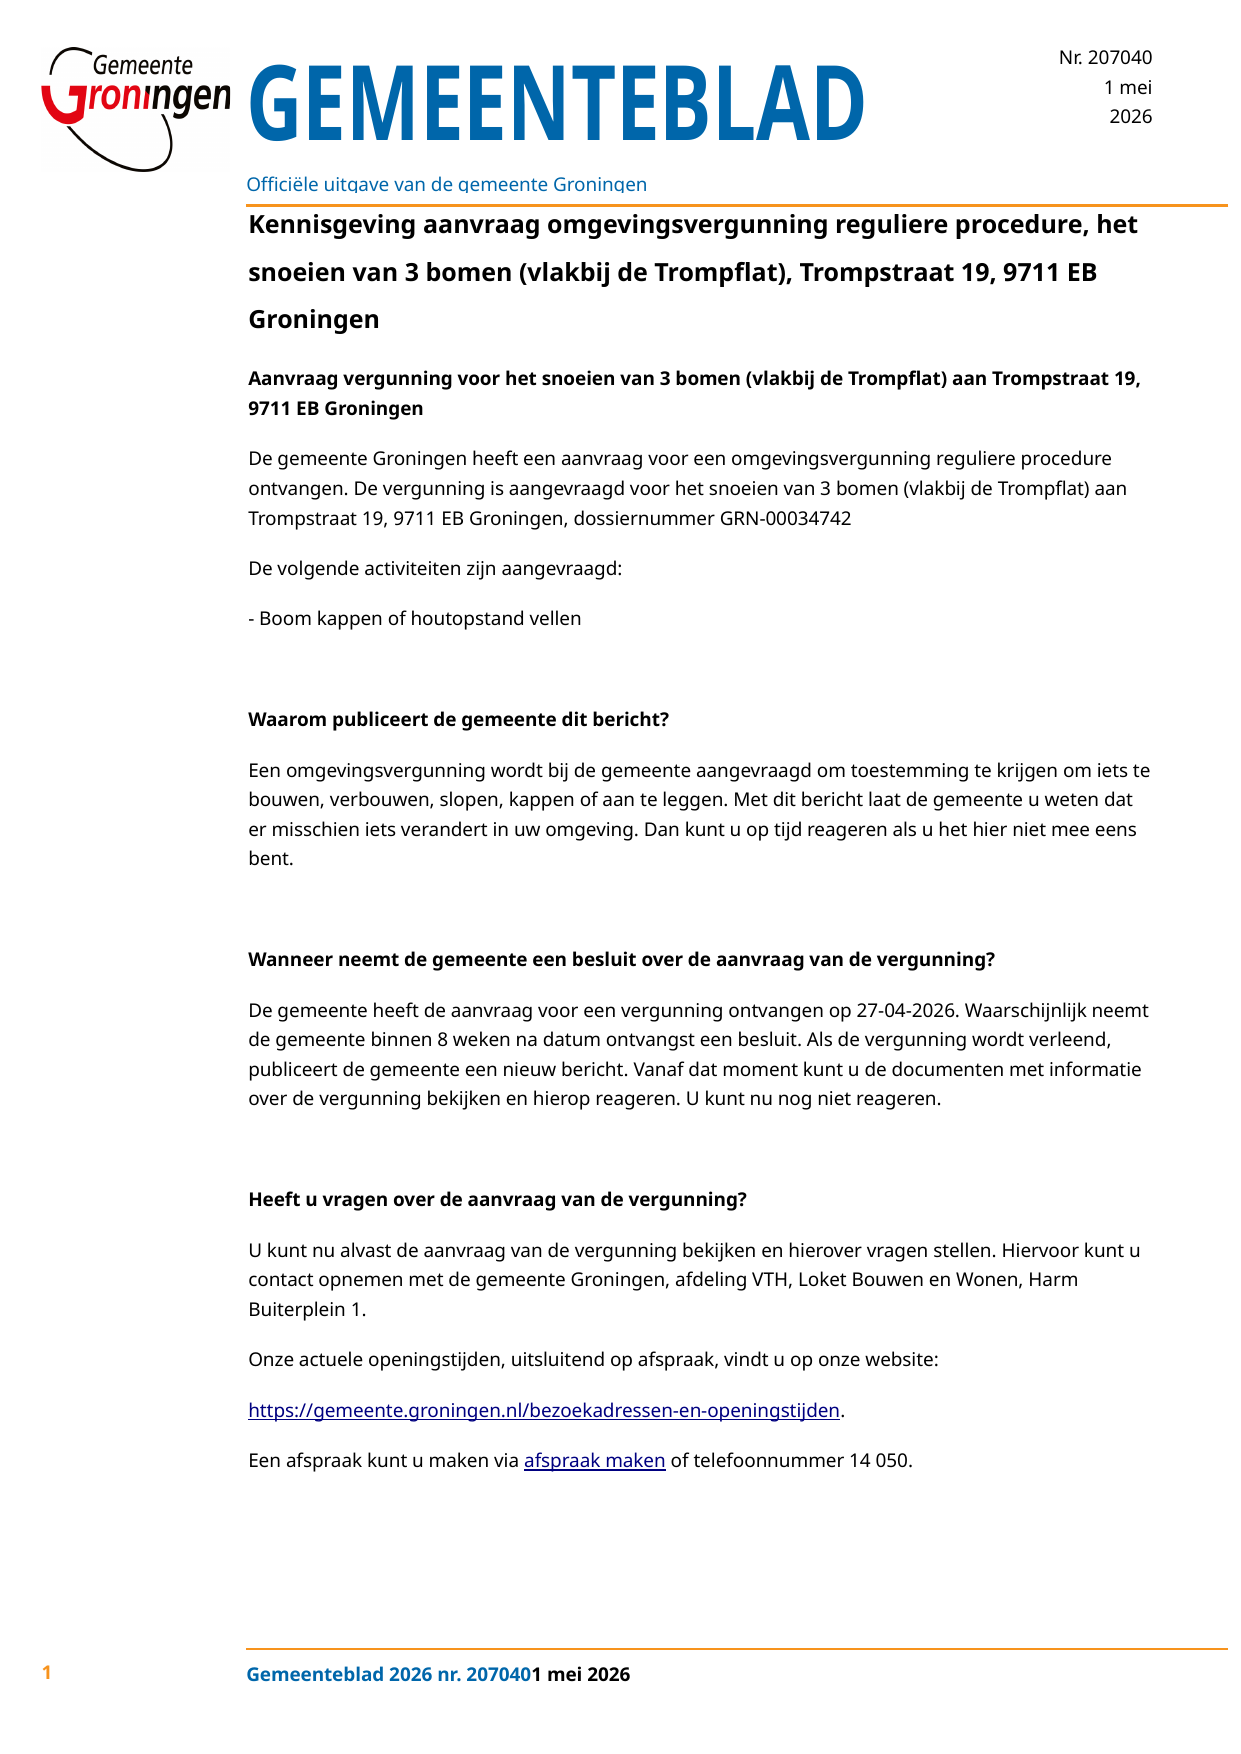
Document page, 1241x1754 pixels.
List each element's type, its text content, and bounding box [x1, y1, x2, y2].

text De volgende activiteiten zijn aangevraagd: [248, 555, 1152, 581]
text Kennisgeving aanvraag omgevingsvergunning reguliere procedure, het snoeien van 3 bomen (vlakbij de Trompflat), Trompstraat 19, 9711 EB Groningen [248, 207, 1152, 336]
text Een afspraak kunt u maken via afspraak maken of telefoonnummer 14 050. [248, 1447, 1152, 1473]
text Onze actuele openingstijden, uitsluitend op afspraak, vindt u op onze website: [248, 1346, 1152, 1372]
text U kunt nu alvast de aanvraag van de vergunning bekijken en hierover vragen stellen. Hiervoor kunt u contact opnemen met de gemeente Groningen, afdeling VTH, Loket Bouwen en Wonen, Harm Buiterplein 1. [248, 1237, 1152, 1322]
text De gemeente Groningen heeft een aanvraag voor een omgevingsvergunning reguliere procedure ontvangen. De vergunning is aangevraagd voor het snoeien van 3 bomen (vlakbij de Trompflat) aan Trompstraat 19, 9711 EB Groningen, dossiernummer GRN-00034742 [248, 446, 1152, 530]
text Waarom publiceert de gemeente dit bericht? [248, 706, 1152, 732]
text https://gemeente.groningen.nl/bezoekadressen-en-openingstijden. [248, 1397, 1152, 1422]
text Wanneer neemt de gemeente een besluit over de aanvraag van de vergunning? [248, 946, 1152, 972]
text Aanvraag vergunning voor het snoeien van 3 bomen (vlakbij de Trompflat) aan Trompstraat 19, 9711 EB Groningen [248, 366, 1152, 421]
picture [41, 47, 231, 172]
text De gemeente heeft de aanvraag voor een vergunning ontvangen op 27-04-2026. Waarschijnlijk neemt de gemeente binnen 8 weken na datum ontvangst een besluit. Als de vergunning wordt verleend, publiceert de gemeente een nieuw bericht. Vanaf dat moment kunt u de documenten met informatie over de vergunning bekijken en hierop reageren. U kunt nu nog niet reageren. [248, 997, 1152, 1111]
text - Boom kappen of houtopstand vellen [248, 606, 1152, 631]
text Een omgevingsvergunning wordt bij de gemeente aangevraagd om toestemming te krijgen om iets te bouwen, verbouwen, slopen, kappen of aan te leggen. Met dit bericht laat de gemeente u weten dat er misschien iets verandert in uw omgeving. Dan kunt u op tijd reageren als u het hier niet mee eens bent. [248, 757, 1152, 871]
text Heeft u vragen over de aanvraag van de vergunning? [248, 1186, 1152, 1212]
